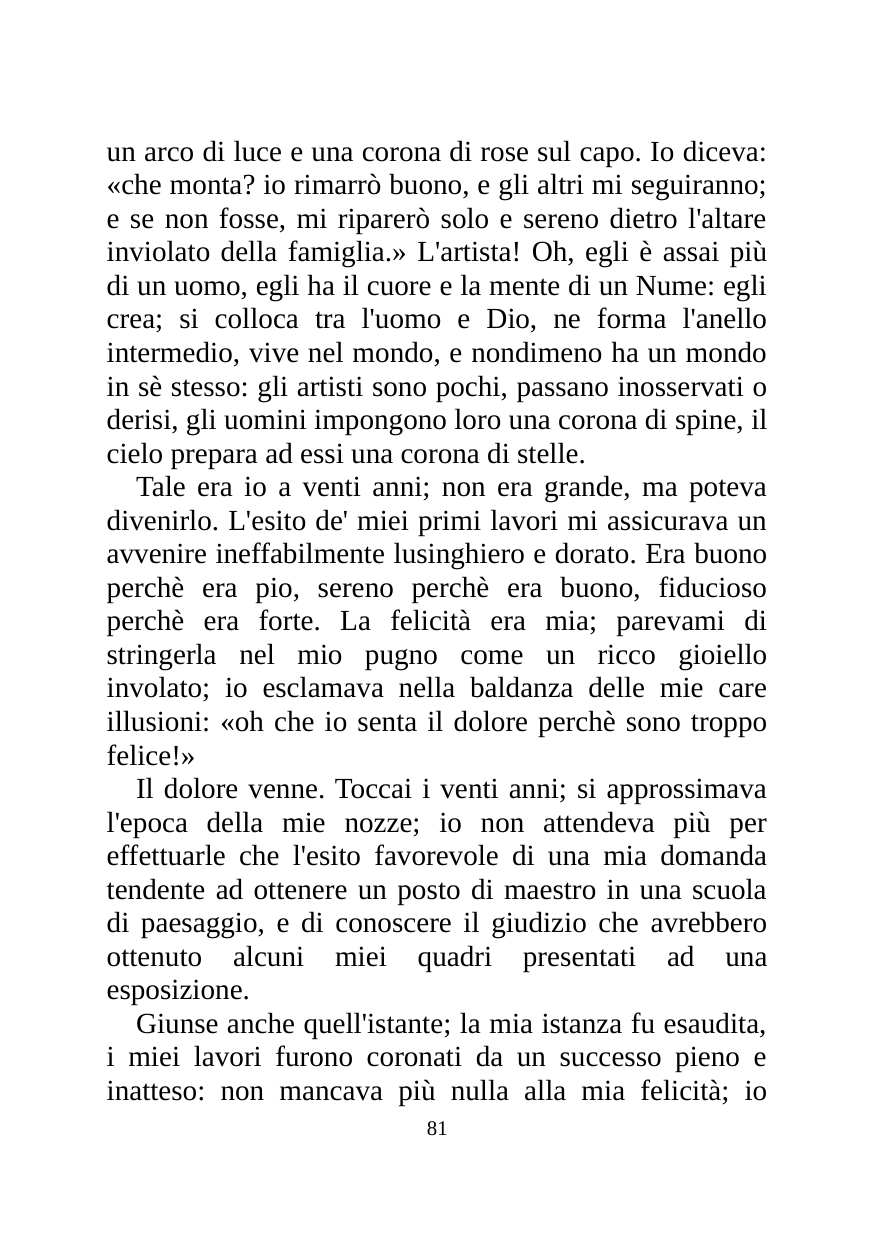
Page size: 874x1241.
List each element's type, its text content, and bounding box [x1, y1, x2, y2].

text Il dolore venne. Toccai i venti anni; si approssimava l'epoca della mie nozze; io non attendeva più per effettuarle che l'esito favorevole di una mia domanda tendente ad ottenere un posto di maestro in una scuola di paesaggio, e di conoscere il giudizio che avrebbero ottenuto alcuni miei quadri presentati ad una esposizione. [106, 771, 768, 1006]
text Giunse anche quell'istante; la mia istanza fu esaudita, i miei lavori furono coronati da un successo pieno e inatteso: non mancava più nulla alla mia felicità; io [106, 1006, 768, 1107]
text Tale era io a venti anni; non era grande, ma poteva divenirlo. L'esito de' miei primi lavori mi assicurava un avvenire ineffabilmente lusinghiero e dorato. Era buono perchè era pio, sereno perchè era buono, fiducioso perchè era forte. La felicità era mia; parevami di stringerla nel mio pugno come un ricco gioiello involato; io esclamava nella baldanza delle mie care illusioni: «oh che io senta il dolore perchè sono troppo felice!» [106, 469, 768, 771]
text un arco di luce e una corona di rose sul capo. Io diceva: «che monta? io rimarrò buono, e gli altri mi seguiranno; e se non fosse, mi riparerò solo e sereno dietro l'altare inviolato della famiglia.» L'artista! Oh, egli è assai più di un uomo, egli ha il cuore e la mente di un Nume: egli crea; si colloca tra l'uomo e Dio, ne forma l'anello intermedio, vive nel mondo, e nondimeno ha un mondo in sè stesso: gli artisti sono pochi, passano inosservati o derisi, gli uomini impongono loro una corona di spine, il cielo prepara ad essi una corona di stelle. [106, 134, 768, 469]
